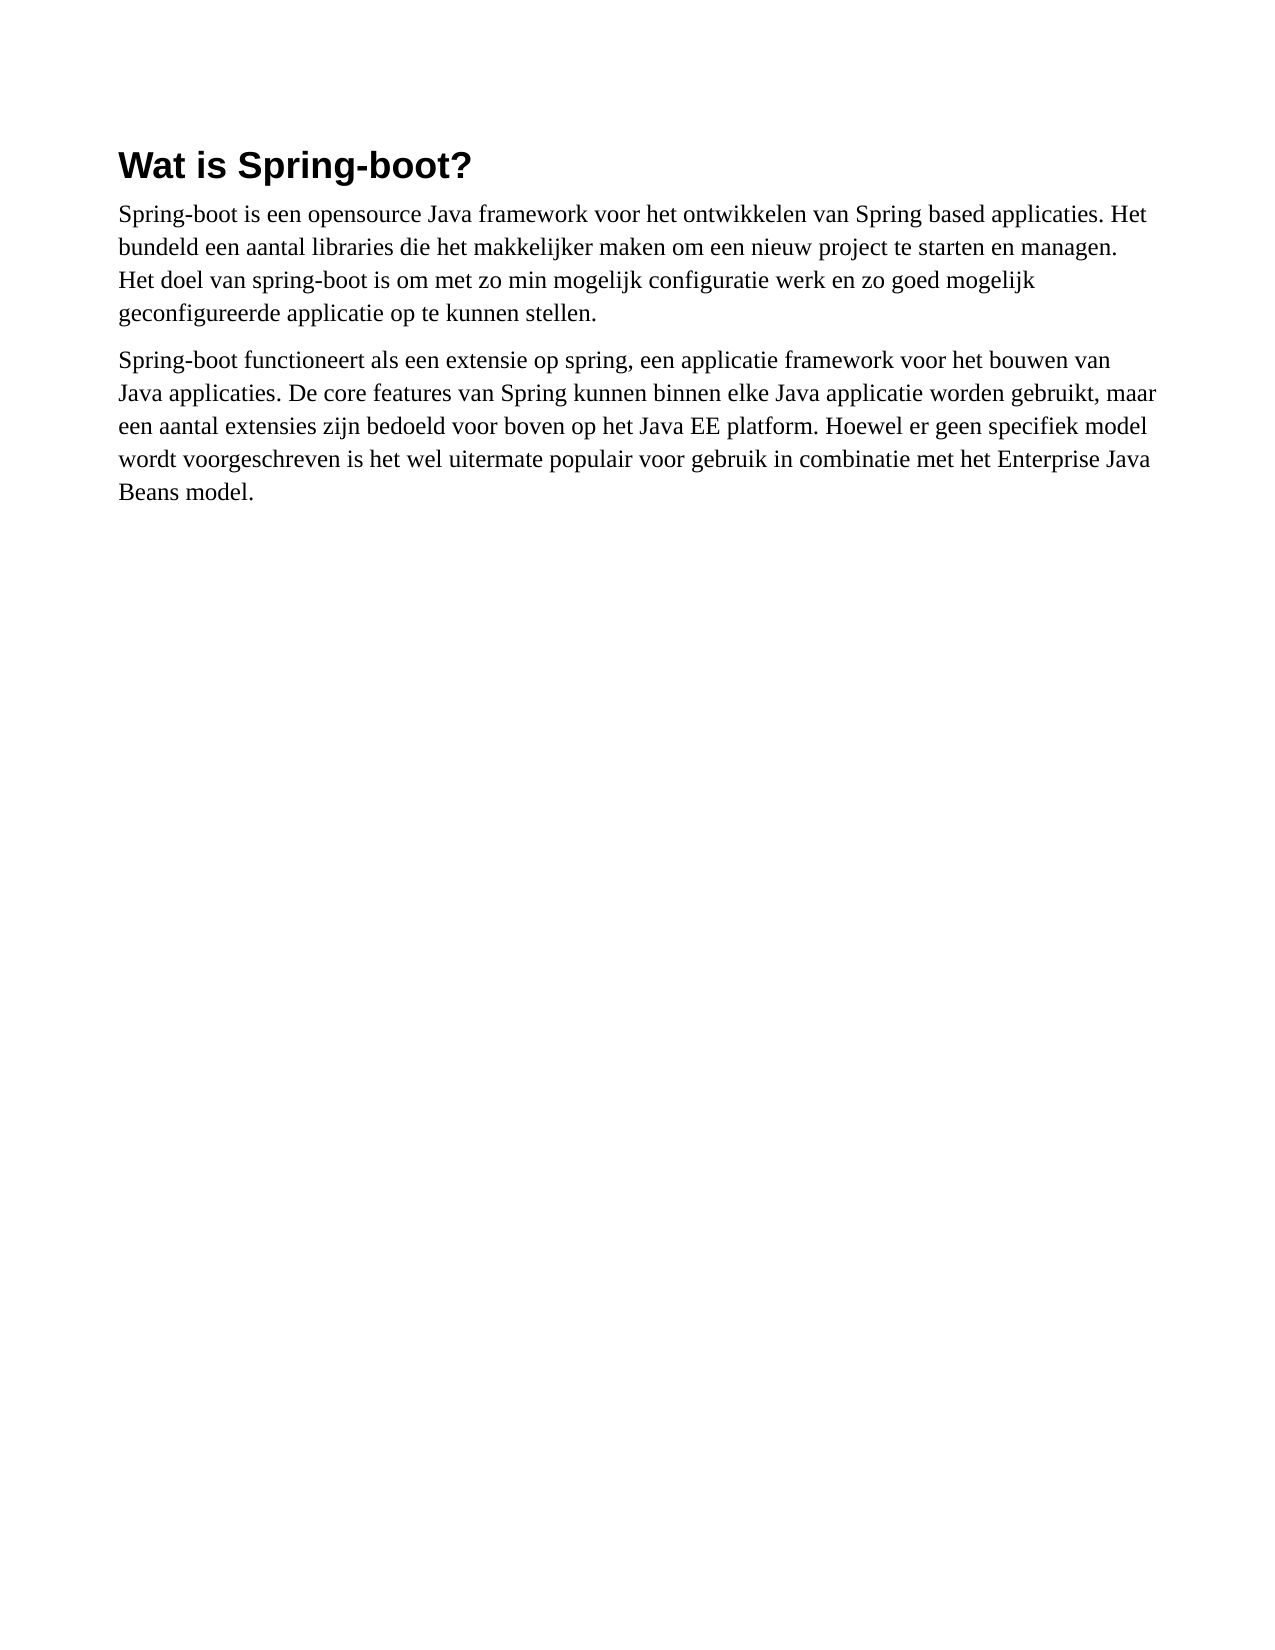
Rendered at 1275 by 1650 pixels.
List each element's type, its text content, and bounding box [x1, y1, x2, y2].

subtitle Wat is Spring-boot? [118, 143, 1157, 186]
text Spring-boot functioneert als een extensie op spring, een applicatie framework voor het bouwen van Java applicaties. De core features van Spring kunnen binnen elke Java applicatie worden gebruikt, maar een aantal extensies zijn bedoeld voor boven op het Java EE platform. Hoewel er geen specifiek model wordt voorgeschreven is het wel uitermate populair voor gebruik in combinatie met het Enterprise Java Beans model. [118, 345, 1157, 506]
text Spring-boot is een opensource Java framework voor het ontwikkelen van Spring based applicaties. Het bundeld een aantal libraries die het makkelijker maken om een nieuw project te starten en managen. Het doel van spring-boot is om met zo min mogelijk configuratie werk en zo goed mogelijk geconfigureerde applicatie op te kunnen stellen. [118, 199, 1157, 327]
